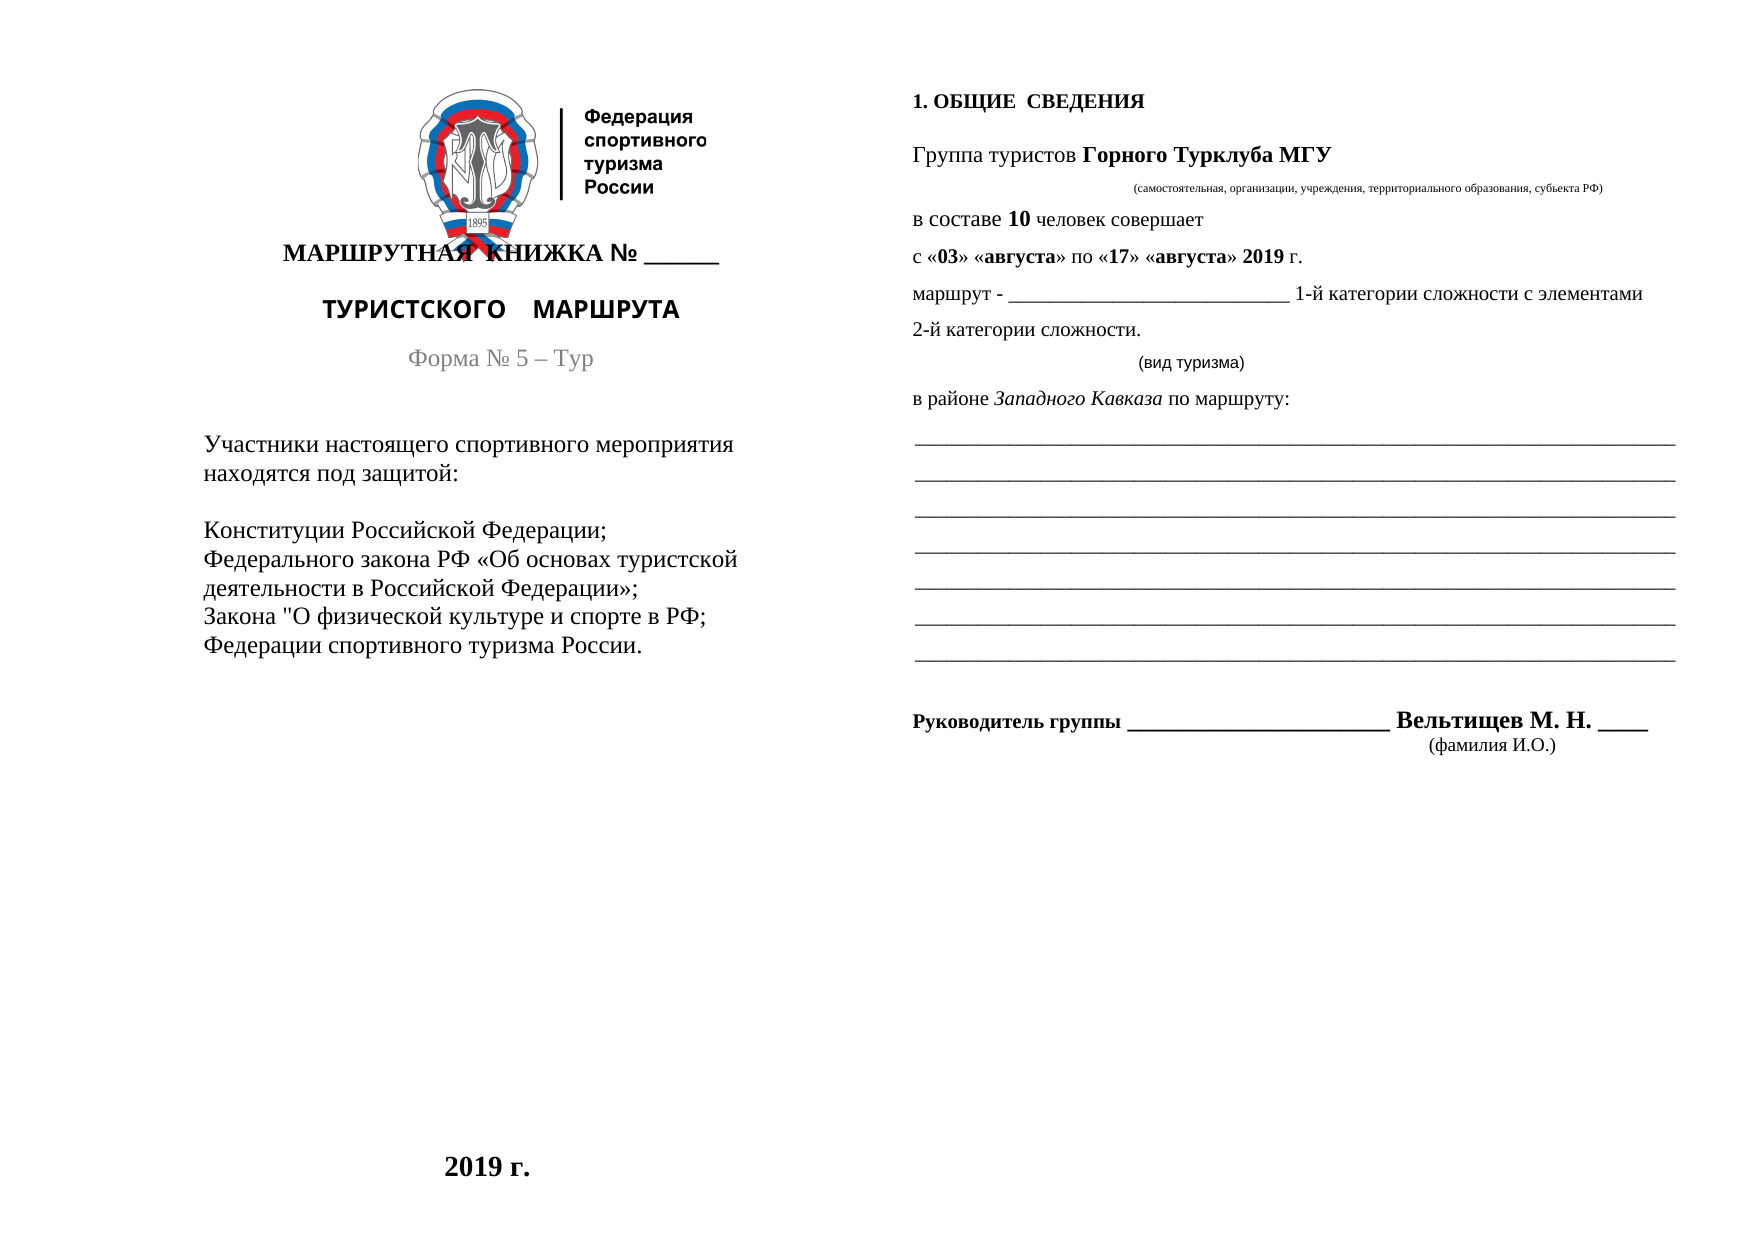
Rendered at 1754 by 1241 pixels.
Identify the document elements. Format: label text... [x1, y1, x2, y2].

text Форма № 5 – Тур [118, 343, 883, 371]
text с «03» «августа» по «17» «августа» 2019 г. [912, 244, 1678, 268]
table_header [707, 89, 895, 146]
text Руководитель группы _____________________ Вельтищев М. Н. ____ [912, 705, 1678, 733]
text 1. ОБЩИЕ СВЕДЕНИЯ [912, 89, 1678, 113]
text (фамилия И.О.) [1355, 733, 1678, 772]
text (самостоятельная, организации, учреждения, территориального образования, субьекта РФ) [1060, 181, 1678, 205]
picture [417, 89, 707, 263]
text маршрут - ___________________________ 1-й категории сложности с элементами 2-й категории сложности. [912, 281, 1678, 341]
table_header Участники настоящего спортивного мероприятия находятся под защитой: Конституции Российской Федерации; Федерального закона РФ «Об основах туристской деятельности в Российской Федерации»; Закона "О физической культуре и спорте в РФ; Федерации спортивного туризма России. [192, 429, 758, 737]
table_header [107, 429, 192, 737]
subtitle МАРШРУТНАЯ КНИЖКА № ______ [118, 238, 883, 267]
text (вид туризма) [1060, 353, 1678, 372]
text в составе 10 человек совершает [912, 205, 1678, 231]
text 2019 г. [118, 1149, 856, 1182]
table_header [107, 89, 417, 146]
text ТУРИСТСКОГО МАРШРУТА [118, 292, 883, 326]
text в районе Западного Кавказа по маршруту: [912, 386, 1678, 409]
text Группа туристов Горного Турклуба МГУ [912, 141, 1678, 168]
text _______________________________________________________________________________________________________________________________________________________________________________________________________________________________________________________________________________________________________________________________________________________________________________________________________________________________________________________________________________________________________________________________ [912, 424, 1678, 664]
